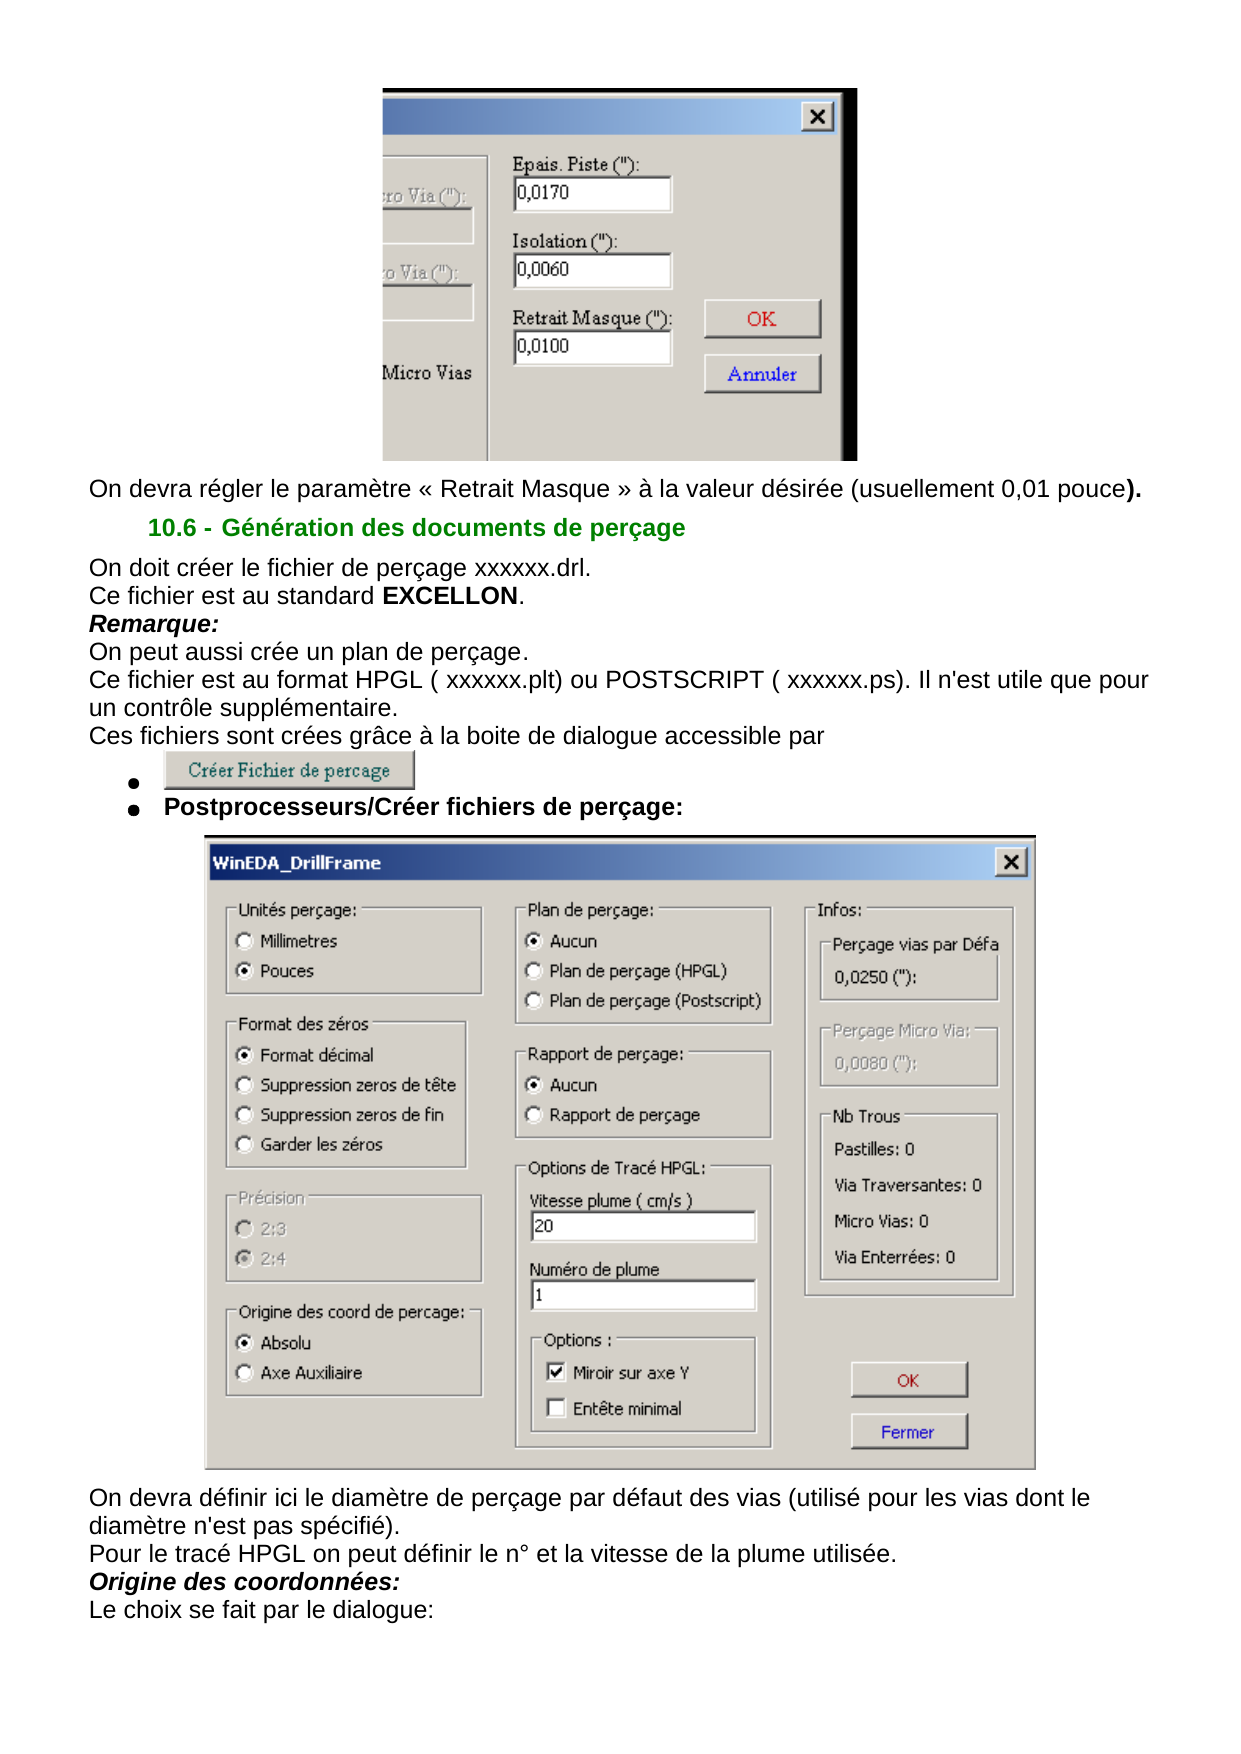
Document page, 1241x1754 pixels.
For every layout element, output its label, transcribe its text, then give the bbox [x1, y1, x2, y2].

picture [204, 835, 1036, 1470]
text Remarque: [88, 610, 1152, 638]
text Ce fichier est au standard EXCELLON. [88, 582, 1152, 610]
picture [382, 88, 858, 461]
text On peut aussi crée un plan de perçage. [88, 638, 1152, 666]
text On doit créer le fichier de perçage xxxxxx.drl. [88, 554, 1152, 582]
text Ce fichier est au format HPGL ( xxxxxx.plt) ou POSTSCRIPT ( xxxxxx.ps). Il n'est utile que pour un contrôle supplémentaire. [88, 666, 1152, 722]
text Ces fichiers sont crées grâce à la boite de dialogue accessible par [88, 722, 1152, 750]
text On devra régler le paramètre « Retrait Masque » à la valeur désirée (usuellement 0,01 pouce). [88, 474, 1152, 503]
picture [163, 750, 415, 790]
text Origine des coordonnées: [88, 1568, 1152, 1596]
subtitle Génération des documents de perçage [148, 514, 1152, 542]
text Pour le tracé HPGL on peut définir le n° et la vitesse de la plume utilisée. [88, 1539, 1152, 1568]
text Le choix se fait par le dialogue: [88, 1596, 1152, 1624]
text On devra définir ici le diamètre de perçage par défaut des vias (utilisé pour les vias dont le diamètre n'est pas spécifié). [88, 1483, 1152, 1539]
list Postprocesseurs/Créer fichiers de perçage: [126, 793, 1152, 821]
